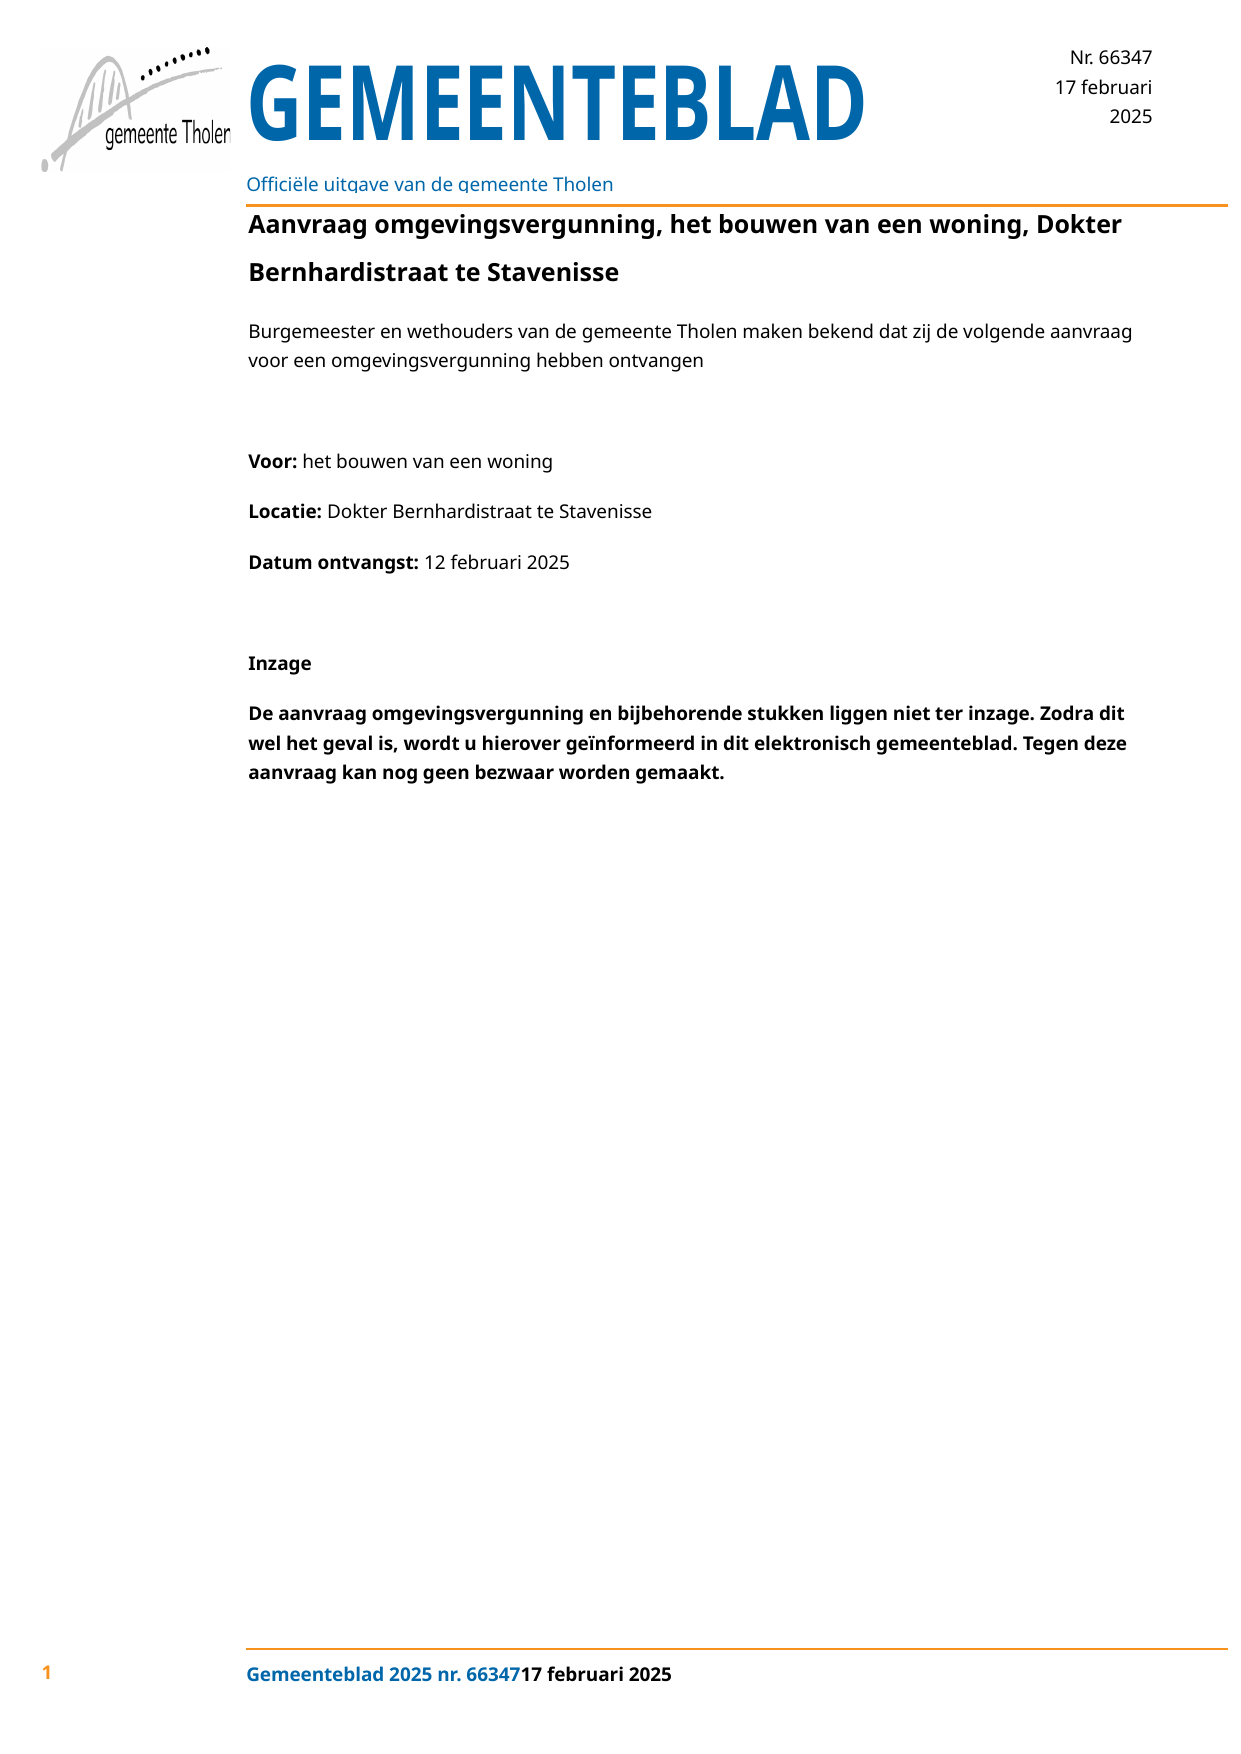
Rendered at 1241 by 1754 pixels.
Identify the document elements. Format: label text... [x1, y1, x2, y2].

text Inzage [248, 650, 1152, 676]
text De aanvraag omgevingsvergunning en bijbehorende stukken liggen niet ter inzage. Zodra dit wel het geval is, wordt u hierover geïnformeerd in dit elektronisch gemeenteblad. Tegen deze aanvraag kan nog geen bezwaar worden gemaakt. [248, 700, 1152, 785]
text Datum ontvangst: 12 februari 2025 [248, 549, 1152, 575]
text Voor: het bouwen van een woning [248, 448, 1152, 474]
picture [41, 47, 231, 172]
text Locatie: Dokter Bernhardistraat te Stavenisse [248, 499, 1152, 524]
text Burgemeester en wethouders van de gemeente Tholen maken bekend dat zij de volgende aanvraag voor een omgevingsvergunning hebben ontvangen [248, 318, 1152, 373]
text Aanvraag omgevingsvergunning, het bouwen van een woning, Dokter Bernhardistraat te Stavenisse [248, 207, 1152, 288]
